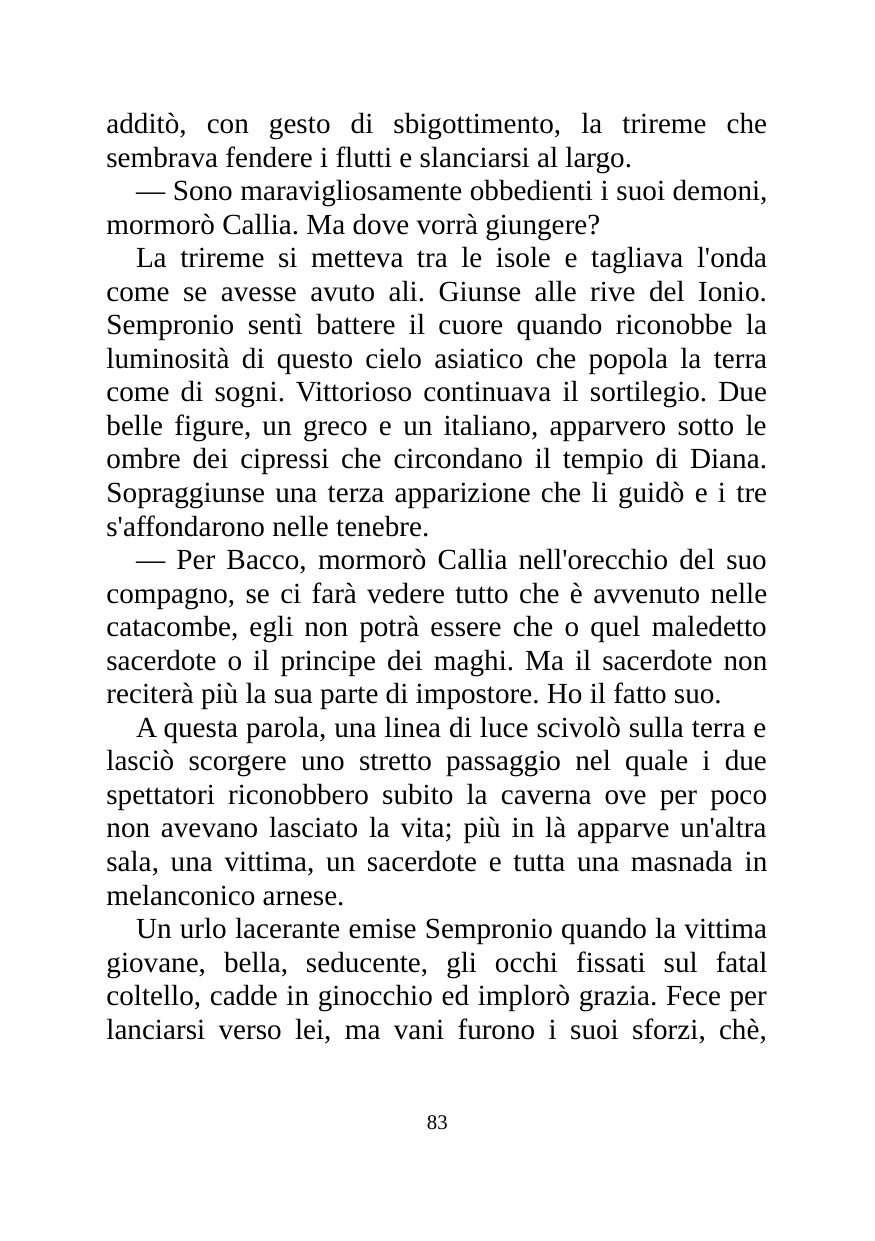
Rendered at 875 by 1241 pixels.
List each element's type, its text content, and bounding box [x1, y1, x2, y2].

text A questa parola, una linea di luce scivolò sulla terra e lasciò scorgere uno stretto passaggio nel quale i due spettatori riconobbero subito la caverna ove per poco non avevano lasciato la vita; più in là apparve un'altra sala, una vittima, un sacerdote e tutta una masnada in melanconico arnese. [106, 710, 768, 911]
text — Per Bacco, mormorò Callia nell'orecchio del suo compagno, se ci farà vedere tutto che è avvenuto nelle catacombe, egli non potrà essere che o quel maledetto sacerdote o il principe dei maghi. Ma il sacerdote non reciterà più la sua parte di impostore. Ho il fatto suo. [106, 542, 768, 710]
text La trireme si metteva tra le isole e tagliava l'onda come se avesse avuto ali. Giunse alle rive del Ionio. Sempronio sentì battere il cuore quando riconobbe la luminosità di questo cielo asiatico che popola la terra come di sogni. Vittorioso continuava il sortilegio. Due belle figure, un greco e un italiano, apparvero sotto le ombre dei cipressi che circondano il tempio di Diana. Sopraggiunse una terza apparizione che li guidò e i tre s'affondarono nelle tenebre. [106, 240, 768, 542]
text — Sono maravigliosamente obbedienti i suoi demoni, mormorò Callia. Ma dove vorrà giungere? [106, 173, 768, 240]
text Un urlo lacerante emise Sempronio quando la vittima giovane, bella, seducente, gli occhi fissati sul fatal coltello, cadde in ginocchio ed implorò grazia. Fece per lanciarsi verso lei, ma vani furono i suoi sforzi, chè, [106, 911, 768, 1045]
text additò, con gesto di sbigottimento, la trireme che sembrava fendere i flutti e slanciarsi al largo. [106, 106, 768, 173]
